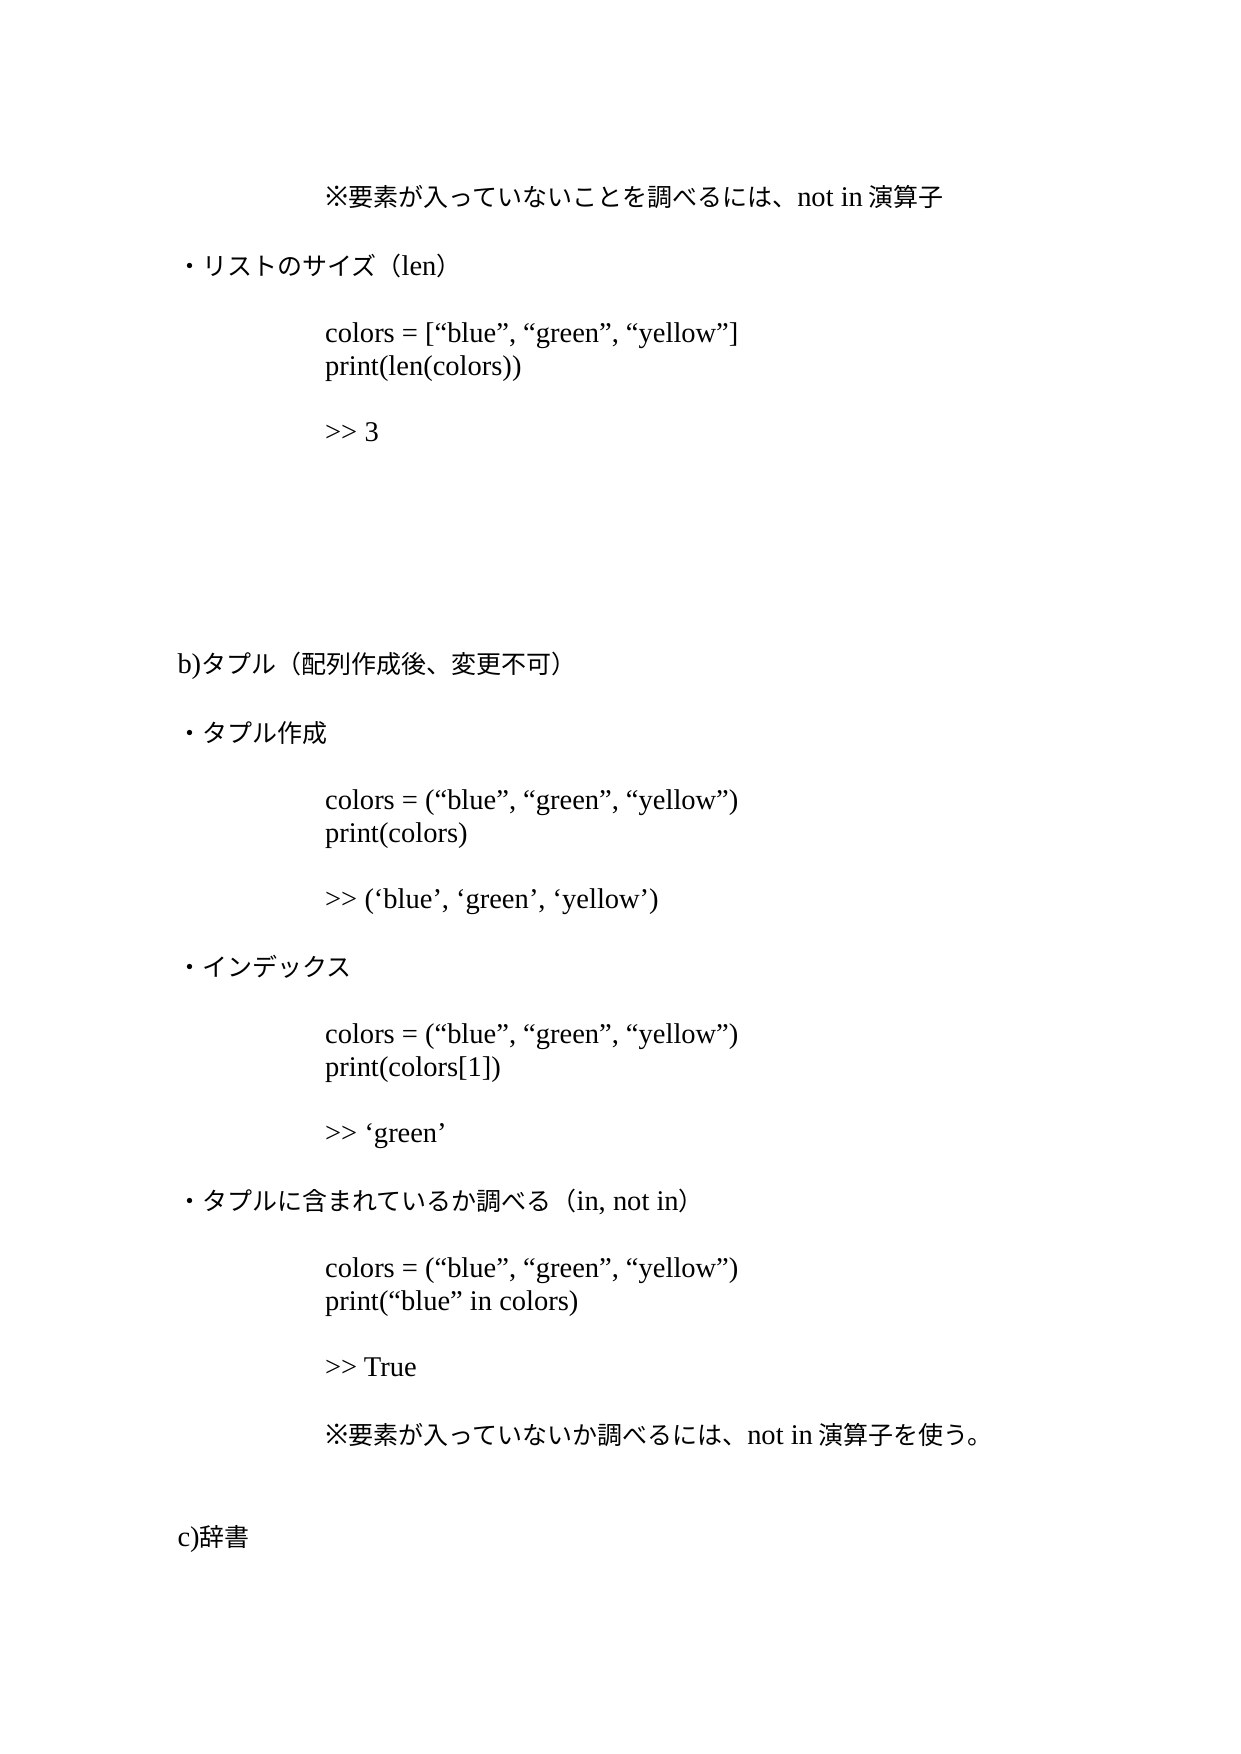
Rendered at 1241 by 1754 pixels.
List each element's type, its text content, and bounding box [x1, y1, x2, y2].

text print(len(colors)) [177, 348, 1063, 381]
text ・リストのサイズ（len） [177, 246, 1063, 283]
text colors = (“blue”, “green”, “yellow”) [177, 1251, 1063, 1283]
text print(colors) [177, 816, 1063, 849]
text ・タプル作成 [177, 714, 1063, 750]
text ・タプルに含まれているか調べる（in, not in） [177, 1181, 1063, 1218]
text colors = [“blue”, “green”, “yellow”] [177, 316, 1063, 348]
text >> ‘green’ [177, 1116, 1063, 1148]
text colors = (“blue”, “green”, “yellow”) [177, 1017, 1063, 1050]
text ※要素が入っていないことを調べるには、not in演算子 [177, 177, 1063, 213]
text >> (‘blue’, ‘green’, ‘yellow’) [177, 882, 1063, 915]
text print(colors[1]) [177, 1050, 1063, 1083]
text >> 3 [177, 414, 1063, 447]
text colors = (“blue”, “green”, “yellow”) [177, 783, 1063, 816]
text >> True [177, 1349, 1063, 1382]
text b)タプル（配列作成後、変更不可） [177, 645, 1063, 681]
text c)辞書 [177, 1517, 1063, 1553]
text print(“blue” in colors) [177, 1283, 1063, 1316]
text ※要素が入っていないか調べるには、not in演算子を使う。 [177, 1415, 1063, 1451]
text ・インデックス [177, 948, 1063, 984]
